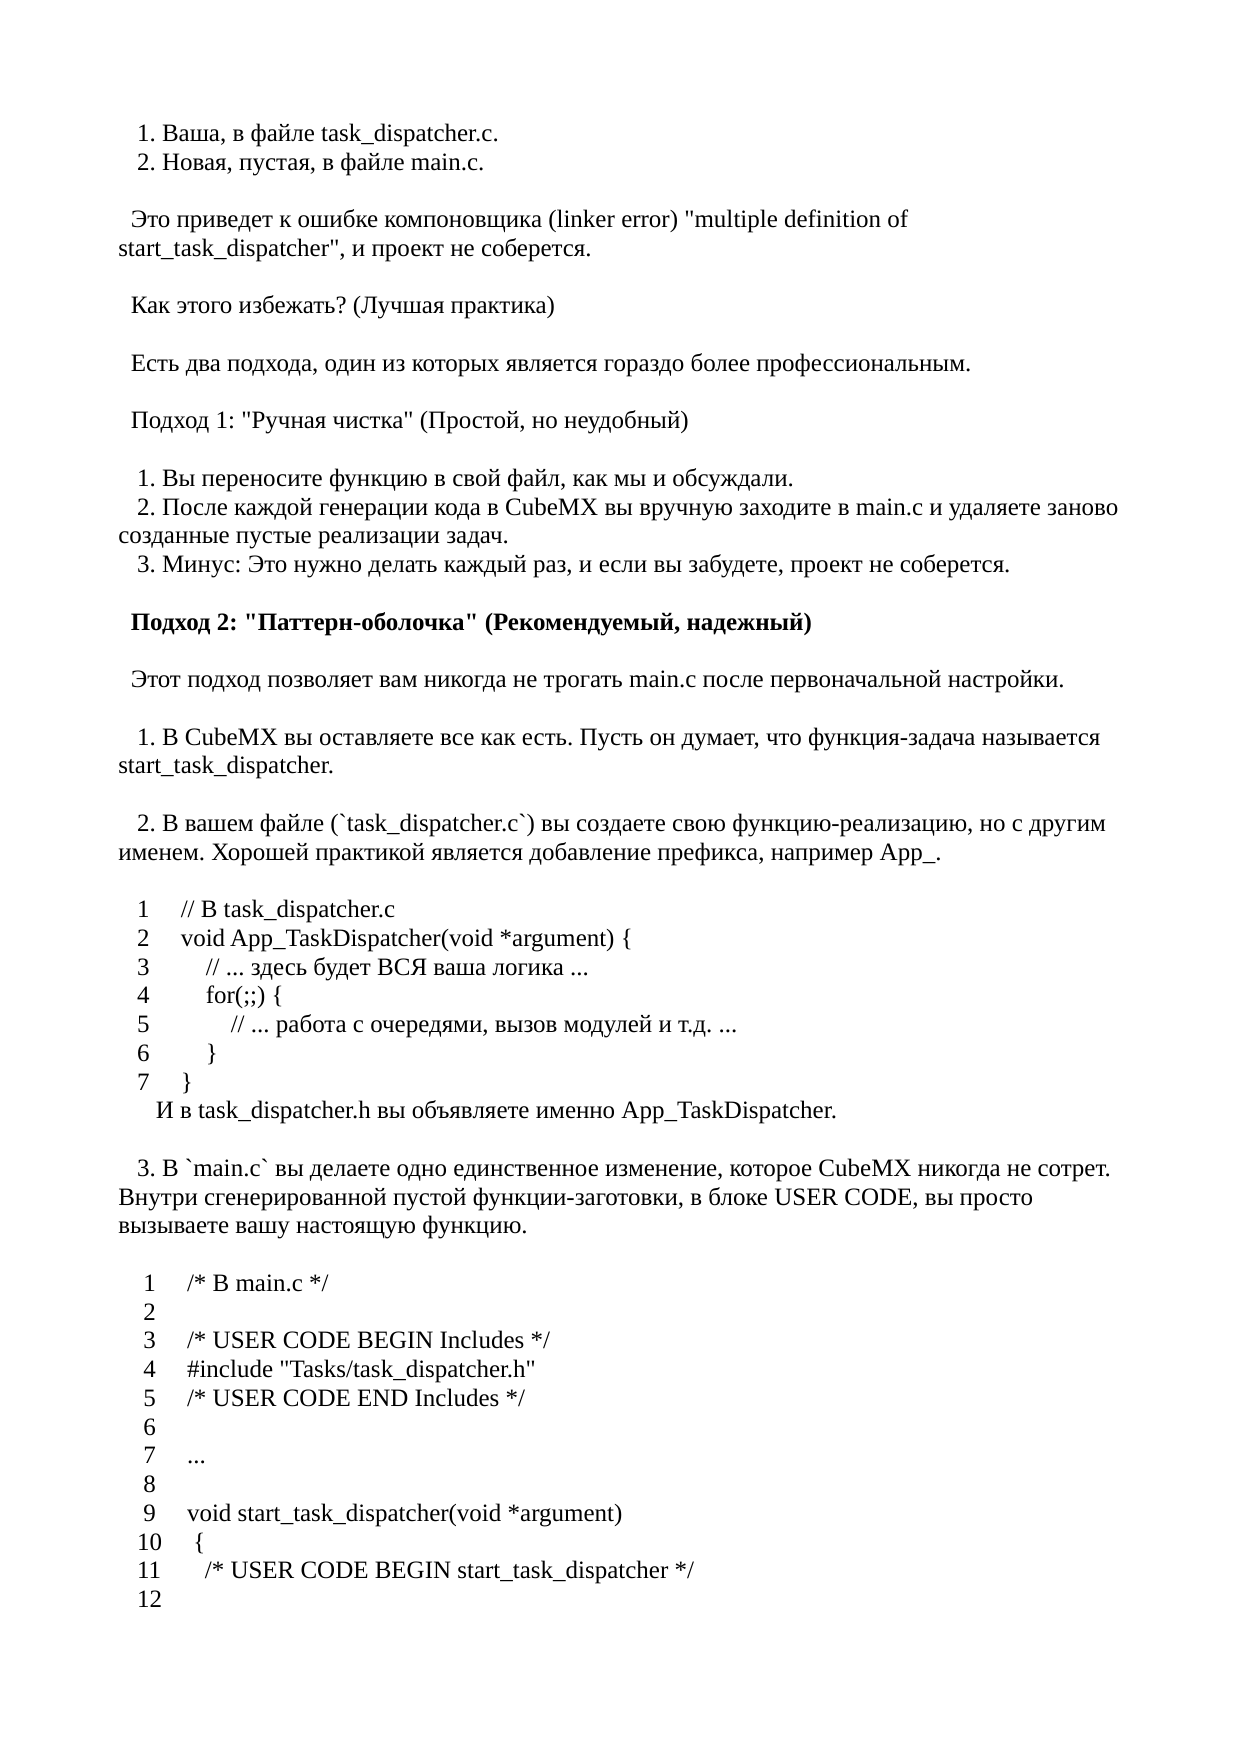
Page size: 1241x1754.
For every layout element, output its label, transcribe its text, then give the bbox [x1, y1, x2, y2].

text 8 [118, 1469, 1122, 1498]
text Как этого избежать? (Лучшая практика) [118, 291, 1122, 319]
text 1. Ваша, в файле task_dispatcher.c. [118, 118, 1122, 147]
text 2 [118, 1297, 1122, 1326]
text 1 // В task_dispatcher.c [118, 894, 1122, 923]
text 2. В вашем файле (`task_dispatcher.c`) вы создаете свою функцию-реализацию, но с другим именем. Хорошей практикой является добавление префикса, например App_. [118, 808, 1122, 866]
text 9 void start_task_dispatcher(void *argument) [118, 1498, 1122, 1527]
text 6 [118, 1412, 1122, 1441]
text 5 /* USER CODE END Includes */ [118, 1383, 1122, 1412]
text 4 #include "Tasks/task_dispatcher.h" [118, 1354, 1122, 1383]
text Это приведет к ошибке компоновщика (linker error) "multiple definition of start_task_dispatcher", и проект не соберется. [118, 204, 1122, 262]
text 12 [118, 1584, 1122, 1613]
text 11 /* USER CODE BEGIN start_task_dispatcher */ [118, 1556, 1122, 1584]
text 4 for(;;) { [118, 981, 1122, 1009]
text Подход 2: "Паттерн-оболочка" (Рекомендуемый, надежный) [118, 607, 1122, 636]
text 1. Вы переносите функцию в свой файл, как мы и обсуждали. [118, 463, 1122, 492]
text 3 // ... здесь будет ВСЯ ваша логика ... [118, 952, 1122, 981]
text И в task_dispatcher.h вы объявляете именно App_TaskDispatcher. [118, 1096, 1122, 1124]
text 1. В CubeMX вы оставляете все как есть. Пусть он думает, что функция-задача называется start_task_dispatcher. [118, 722, 1122, 779]
text 3. В `main.c` вы делаете одно единственное изменение, которое CubeMX никогда не сотрет. Внутри сгенерированной пустой функции-заготовки, в блоке USER CODE, вы просто вызываете вашу настоящую функцию. [118, 1153, 1122, 1239]
text Есть два подхода, один из которых является гораздо более профессиональным. [118, 348, 1122, 377]
text 3 /* USER CODE BEGIN Includes */ [118, 1326, 1122, 1354]
text Подход 1: "Ручная чистка" (Простой, но неудобный) [118, 406, 1122, 434]
text 10 { [118, 1527, 1122, 1556]
text 6 } [118, 1038, 1122, 1067]
text Этот подход позволяет вам никогда не трогать main.c после первоначальной настройки. [118, 664, 1122, 693]
text 1 /* В main.c */ [118, 1268, 1122, 1297]
text 2. Новая, пустая, в файле main.c. [118, 147, 1122, 176]
text 2. После каждой генерации кода в CubeMX вы вручную заходите в main.c и удаляете заново созданные пустые реализации задач. [118, 492, 1122, 549]
text 7 ... [118, 1441, 1122, 1469]
text 7 } [118, 1067, 1122, 1096]
text 5 // ... работа с очередями, вызов модулей и т.д. ... [118, 1009, 1122, 1038]
text 2 void App_TaskDispatcher(void *argument) { [118, 923, 1122, 952]
text 3. Минус: Это нужно делать каждый раз, и если вы забудете, проект не соберется. [118, 549, 1122, 578]
